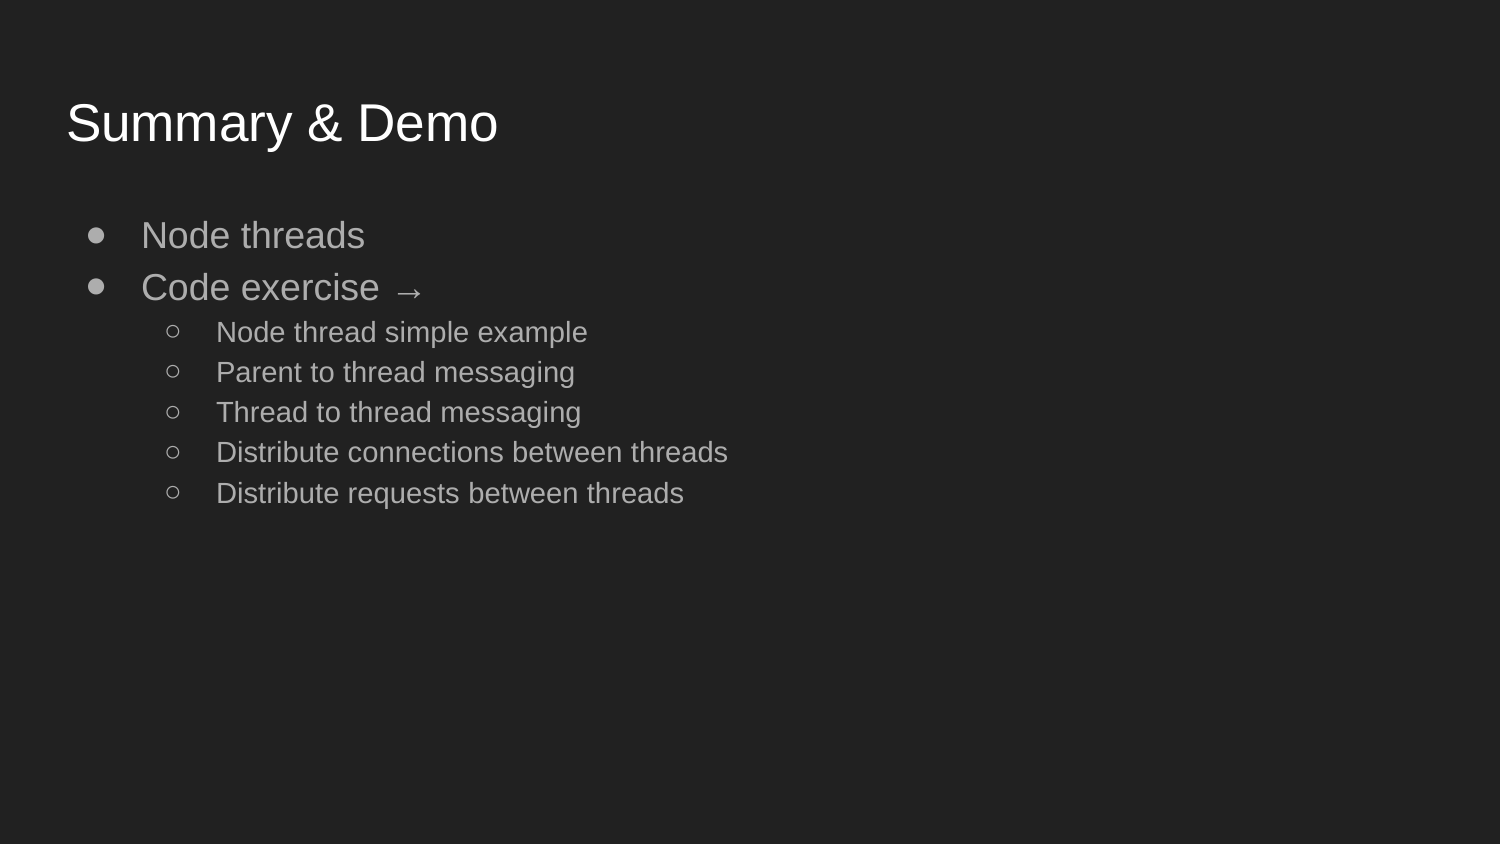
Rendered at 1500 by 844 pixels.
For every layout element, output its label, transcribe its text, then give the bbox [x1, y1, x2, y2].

list Node threads Code exercise → Node thread simple example Parent to thread messaging Thread to thread messaging Distribute connections between threads Distribute requests between threads [51, 189, 1449, 750]
title Summary & Demo [51, 72, 1449, 167]
